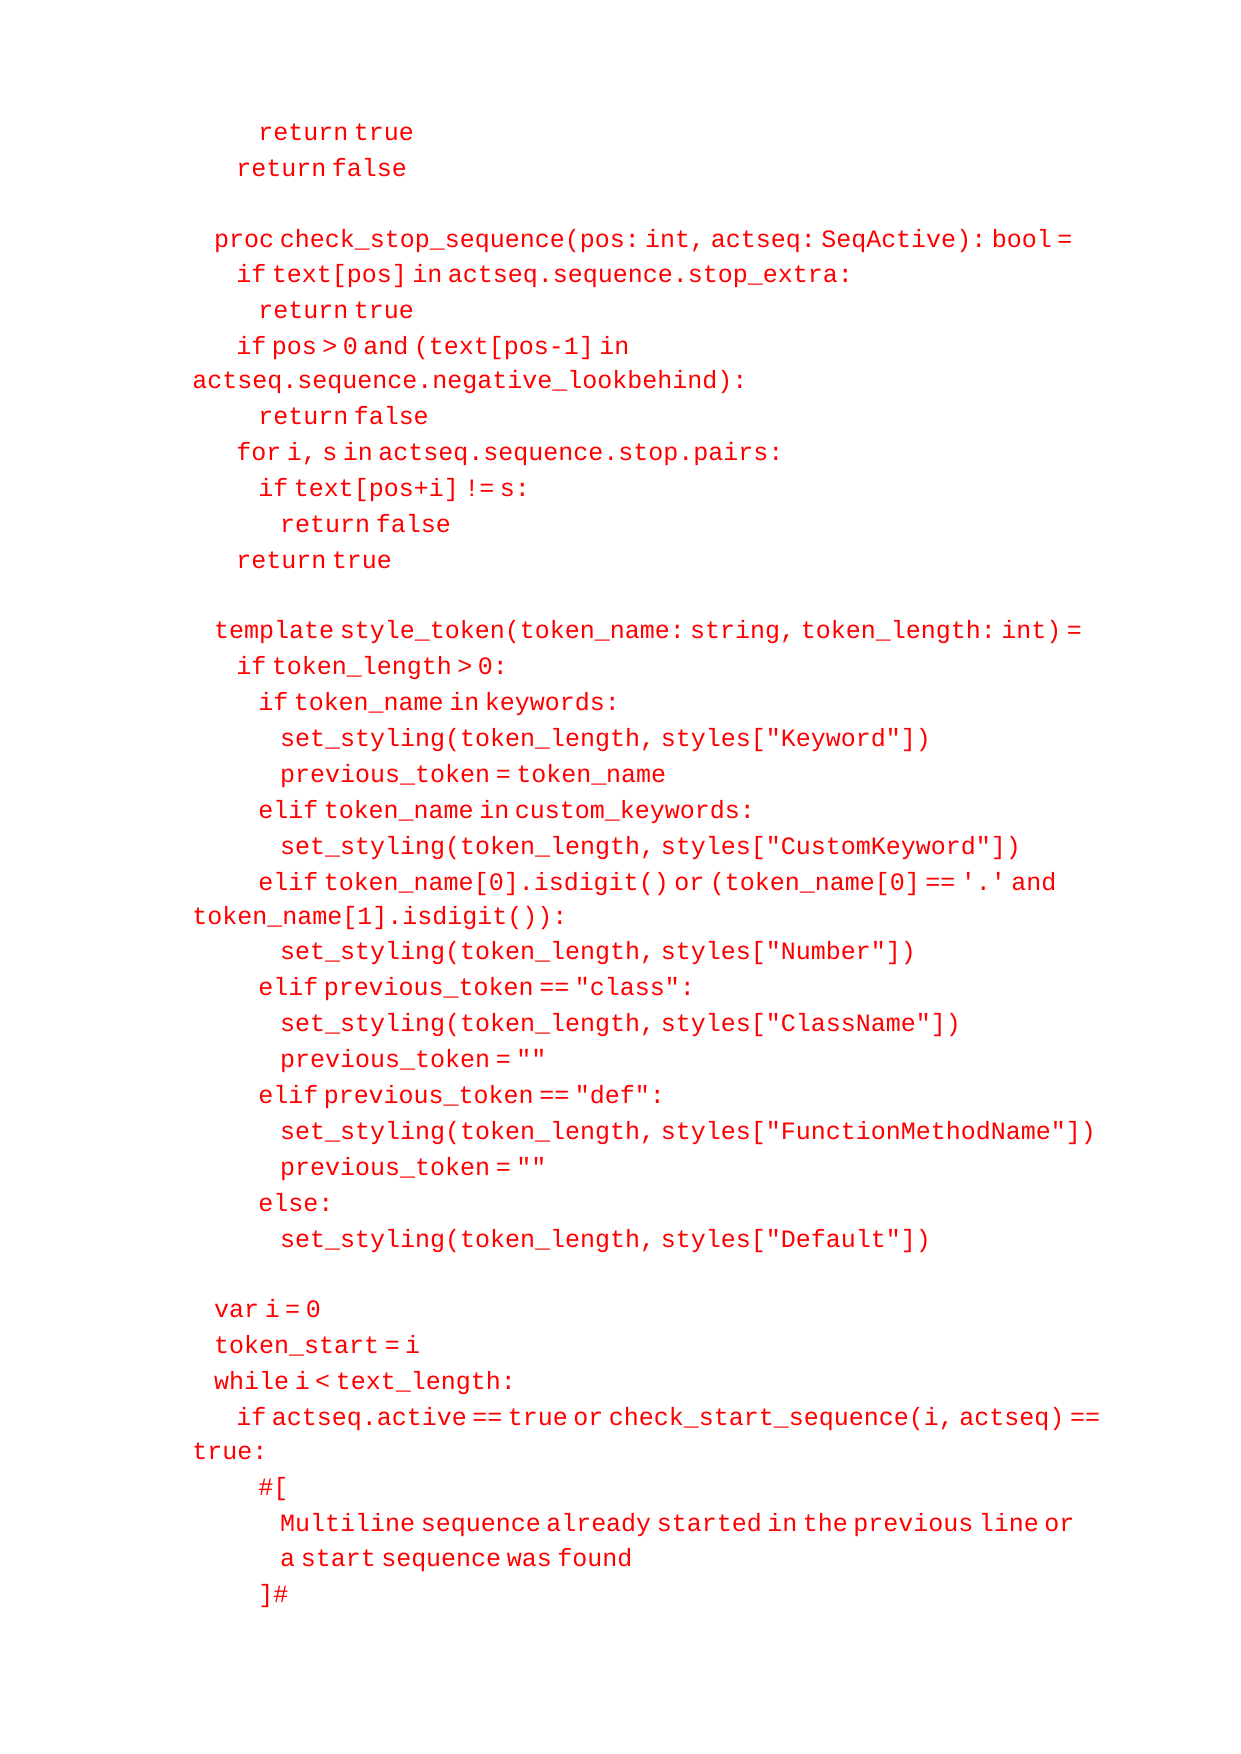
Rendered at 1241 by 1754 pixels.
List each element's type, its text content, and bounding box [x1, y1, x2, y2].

text #[ [192, 1472, 1122, 1502]
text elif previous_token == "class": [192, 973, 1122, 1003]
text if token_length > 0: [192, 652, 1122, 682]
text return true [192, 546, 1122, 576]
text token_start = i [192, 1331, 1122, 1361]
text elif token_name[0].isdigit() or (token_name[0] == '.' and token_name[1].isdigit()): [192, 868, 1122, 932]
text if text[pos+i] != s: [192, 474, 1122, 504]
text return true [192, 296, 1122, 326]
text return false [192, 402, 1122, 432]
text var i = 0 [192, 1295, 1122, 1325]
text if text[pos] in actseq.sequence.stop_extra: [192, 260, 1122, 290]
text set_styling(token_length, styles["Keyword"]) [192, 724, 1122, 754]
text if token_name in keywords: [192, 688, 1122, 718]
text for i, s in actseq.sequence.stop.pairs: [192, 438, 1122, 468]
text set_styling(token_length, styles["Default"]) [192, 1225, 1122, 1255]
text Multiline sequence already started in the previous line or [192, 1508, 1122, 1538]
text return false [192, 154, 1122, 184]
text elif previous_token == "def": [192, 1081, 1122, 1111]
text set_styling(token_length, styles["FunctionMethodName"]) [192, 1117, 1122, 1147]
text previous_token = "" [192, 1153, 1122, 1183]
text ]# [192, 1580, 1122, 1610]
text if pos > 0 and (text[pos-1] in actseq.sequence.negative_lookbehind): [192, 332, 1122, 396]
text set_styling(token_length, styles["CustomKeyword"]) [192, 832, 1122, 862]
text proc check_stop_sequence(pos: int, actseq: SeqActive): bool = [192, 224, 1122, 254]
text while i < text_length: [192, 1367, 1122, 1397]
text previous_token = "" [192, 1045, 1122, 1075]
text previous_token = token_name [192, 760, 1122, 790]
text if actseq.active == true or check_start_sequence(i, actseq) == true: [192, 1403, 1122, 1467]
text set_styling(token_length, styles["ClassName"]) [192, 1009, 1122, 1039]
text a start sequence was found [192, 1544, 1122, 1574]
text return true [192, 118, 1122, 148]
text set_styling(token_length, styles["Number"]) [192, 937, 1122, 967]
text else: [192, 1189, 1122, 1219]
text return false [192, 510, 1122, 540]
text elif token_name in custom_keywords: [192, 796, 1122, 826]
text template style_token(token_name: string, token_length: int) = [192, 616, 1122, 646]
